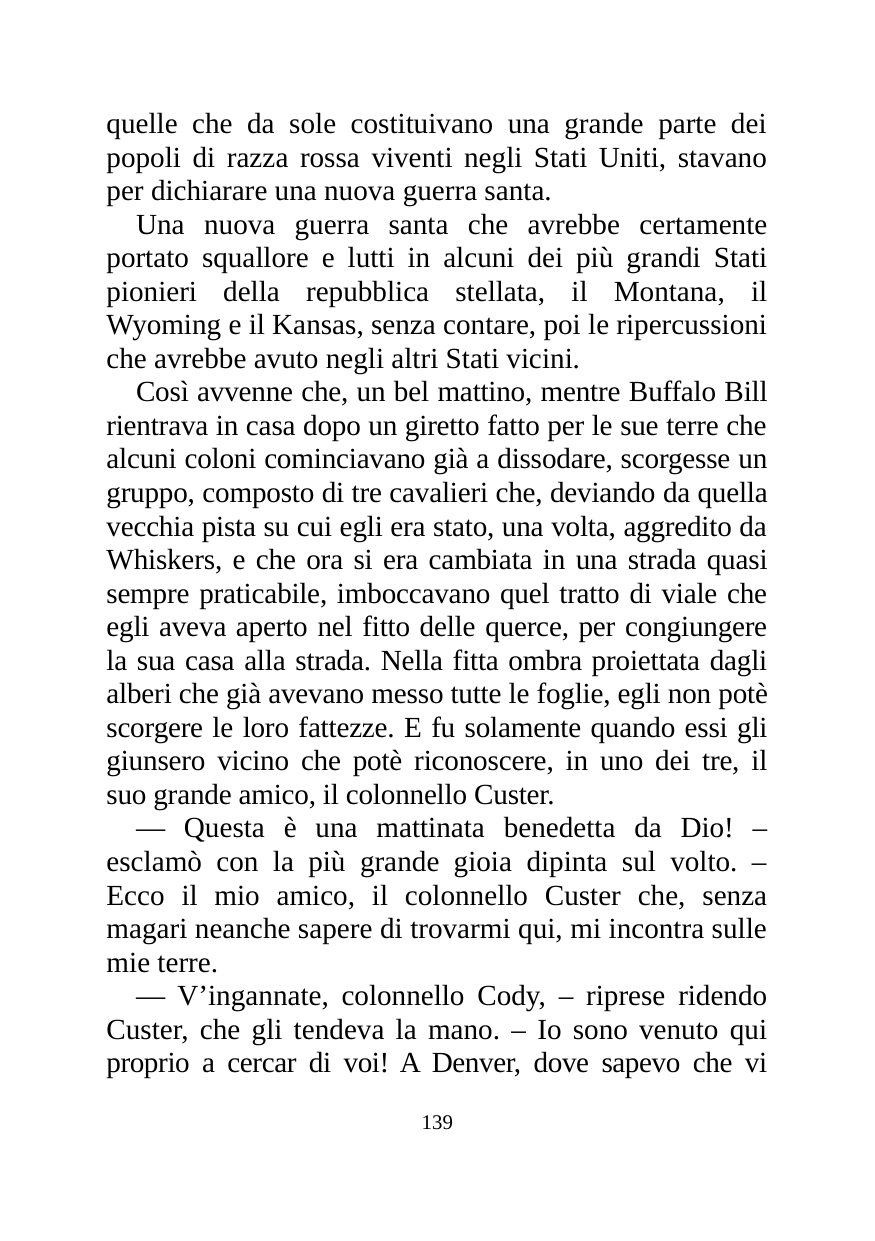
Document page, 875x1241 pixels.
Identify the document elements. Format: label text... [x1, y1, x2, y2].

text Così avvenne che, un bel mattino, mentre Buffalo Bill rientrava in casa dopo un giretto fatto per le sue terre che alcuni coloni cominciavano già a dissodare, scorgesse un gruppo, composto di tre cavalieri che, deviando da quella vecchia pista su cui egli era stato, una volta, aggredito da Whiskers, e che ora si era cambiata in una strada quasi sempre praticabile, imboccavano quel tratto di viale che egli aveva aperto nel fitto delle querce, per congiungere la sua casa alla strada. Nella fitta ombra proiettata dagli alberi che già avevano messo tutte le foglie, egli non potè scorgere le loro fattezze. E fu solamente quando essi gli giunsero vicino che potè riconoscere, in uno dei tre, il suo grande amico, il colonnello Custer. [106, 374, 768, 811]
text quelle che da sole costituivano una grande parte dei popoli di razza rossa viventi negli Stati Uniti, stavano per dichiarare una nuova guerra santa. [106, 106, 768, 207]
text Una nuova guerra santa che avrebbe certamente portato squallore e lutti in alcuni dei più grandi Stati pionieri della repubblica stellata, il Montana, il Wyoming e il Kansas, senza contare, poi le ripercussioni che avrebbe avuto negli altri Stati vicini. [106, 207, 768, 374]
text — Questa è una mattinata benedetta da Dio! – esclamò con la più grande gioia dipinta sul volto. – Ecco il mio amico, il colonnello Custer che, senza magari neanche sapere di trovarmi qui, mi incontra sulle mie terre. [106, 811, 768, 978]
text — V’ingannate, colonnello Cody, – riprese ridendo Custer, che gli tendeva la mano. – Io sono venuto qui proprio a cercar di voi! A Denver, dove sapevo che vi [106, 978, 768, 1079]
